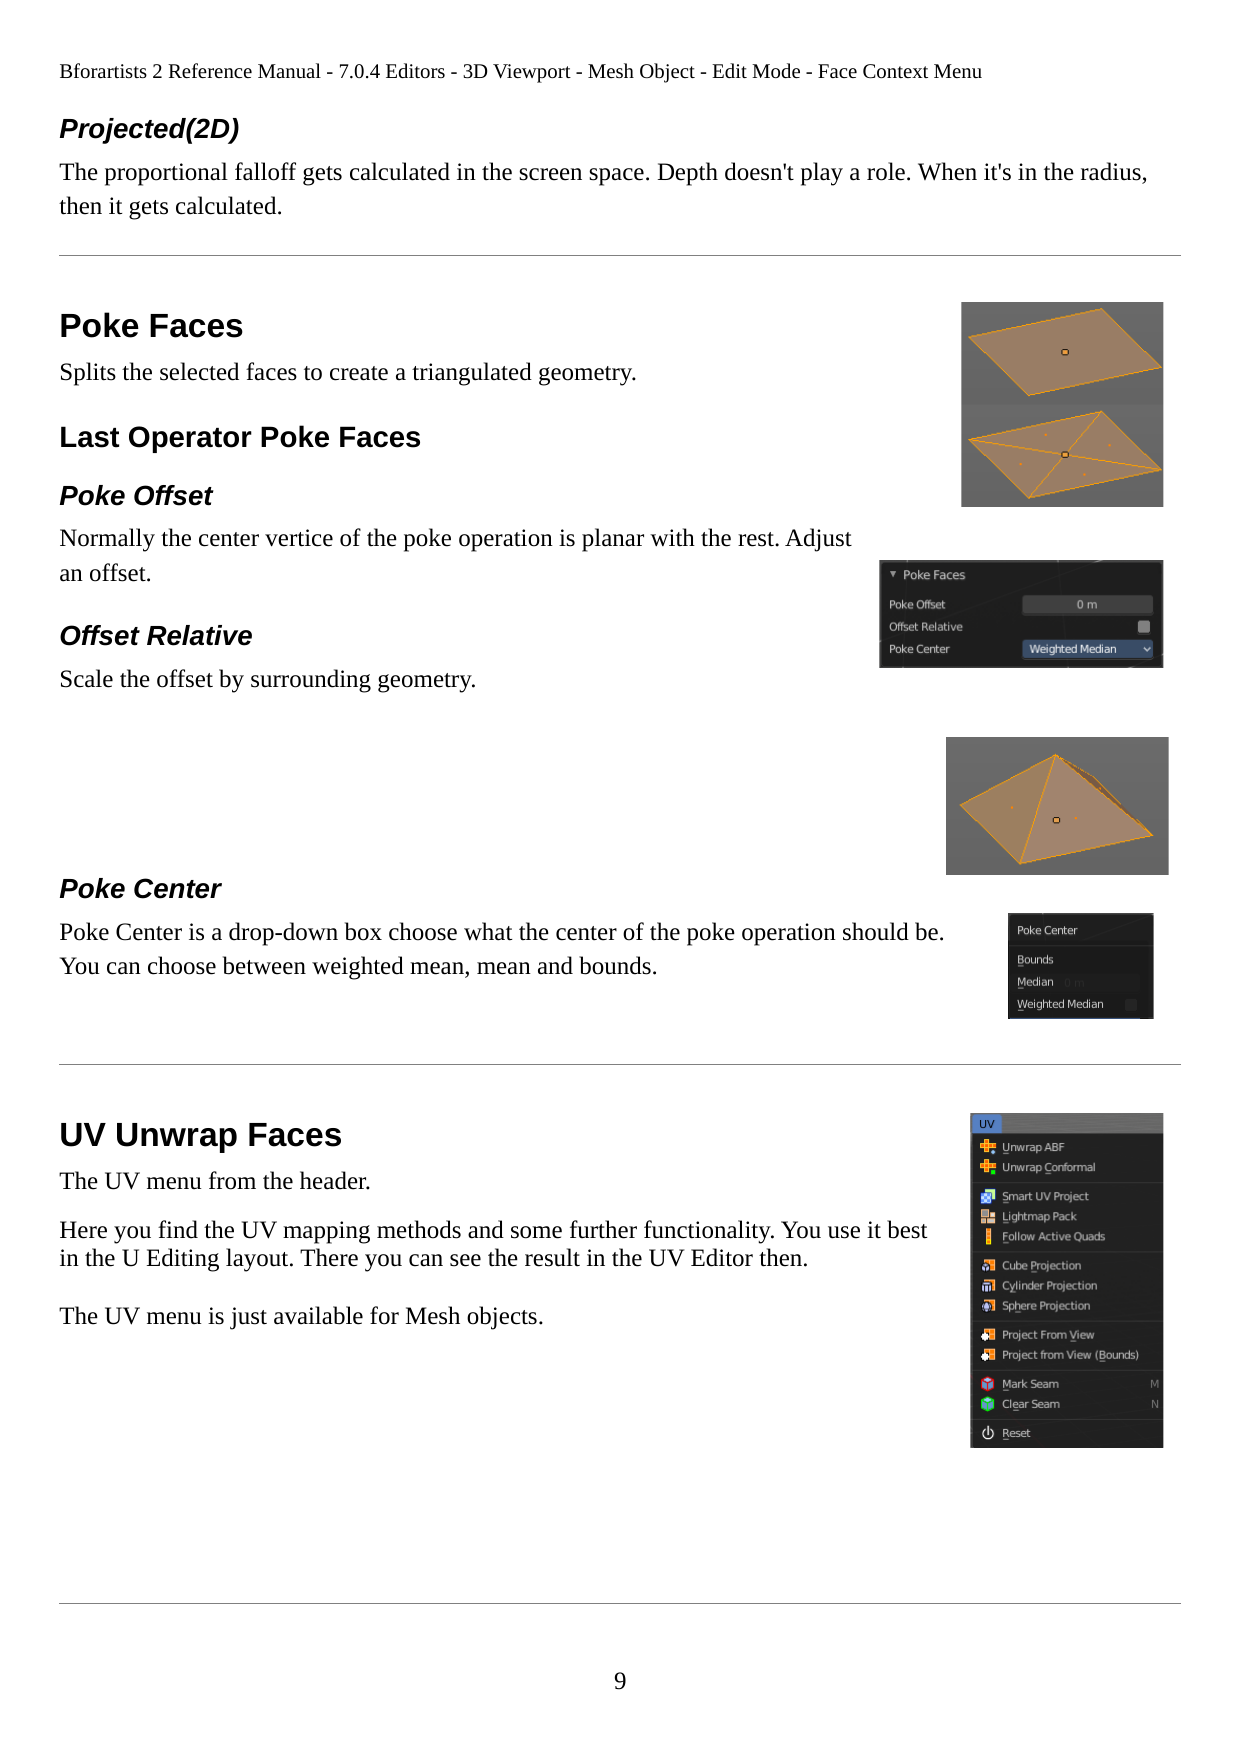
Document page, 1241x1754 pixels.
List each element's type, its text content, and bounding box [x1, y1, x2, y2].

text Here you find the UV mapping methods and some further functionality. You use it best in the U Editing layout. There you can see the result in the UV Editor then. [59, 1215, 970, 1272]
subtitle Offset Relative [59, 619, 879, 651]
subtitle Poke Offset [59, 479, 1181, 511]
subtitle [1164, 1114, 1181, 1153]
subtitle Projected(2D) [59, 113, 1181, 144]
subtitle [1164, 306, 1181, 344]
text The UV menu from the header. [59, 1166, 970, 1194]
subtitle Last Operator Poke Faces [59, 420, 961, 454]
subtitle [1164, 420, 1181, 454]
text Poke Center is a drop-down box choose what the center of the poke operation should be. You can choose between weighted mean, mean and bounds. [59, 917, 1008, 980]
text Splits the selected faces to create a triangulated geometry. [59, 357, 961, 385]
text Normally the center vertice of the poke operation is planar with the rest. Adjust an offset. [59, 523, 1181, 587]
picture [946, 737, 1169, 875]
picture [970, 1113, 1164, 1448]
subtitle Poke Faces [59, 306, 961, 344]
text The proportional falloff gets calculated in the screen space. Depth doesn't play a role. When it's in the radius, then it gets calculated. [59, 157, 1181, 220]
picture [961, 302, 1164, 507]
subtitle [1164, 619, 1181, 651]
picture [879, 560, 1164, 668]
subtitle UV Unwrap Faces [59, 1114, 970, 1153]
subtitle Poke Center [59, 873, 1181, 904]
text The UV menu is just available for Mesh objects. [59, 1301, 970, 1330]
text Scale the offset by surrounding geometry. [59, 664, 1181, 693]
picture [1008, 913, 1154, 1019]
